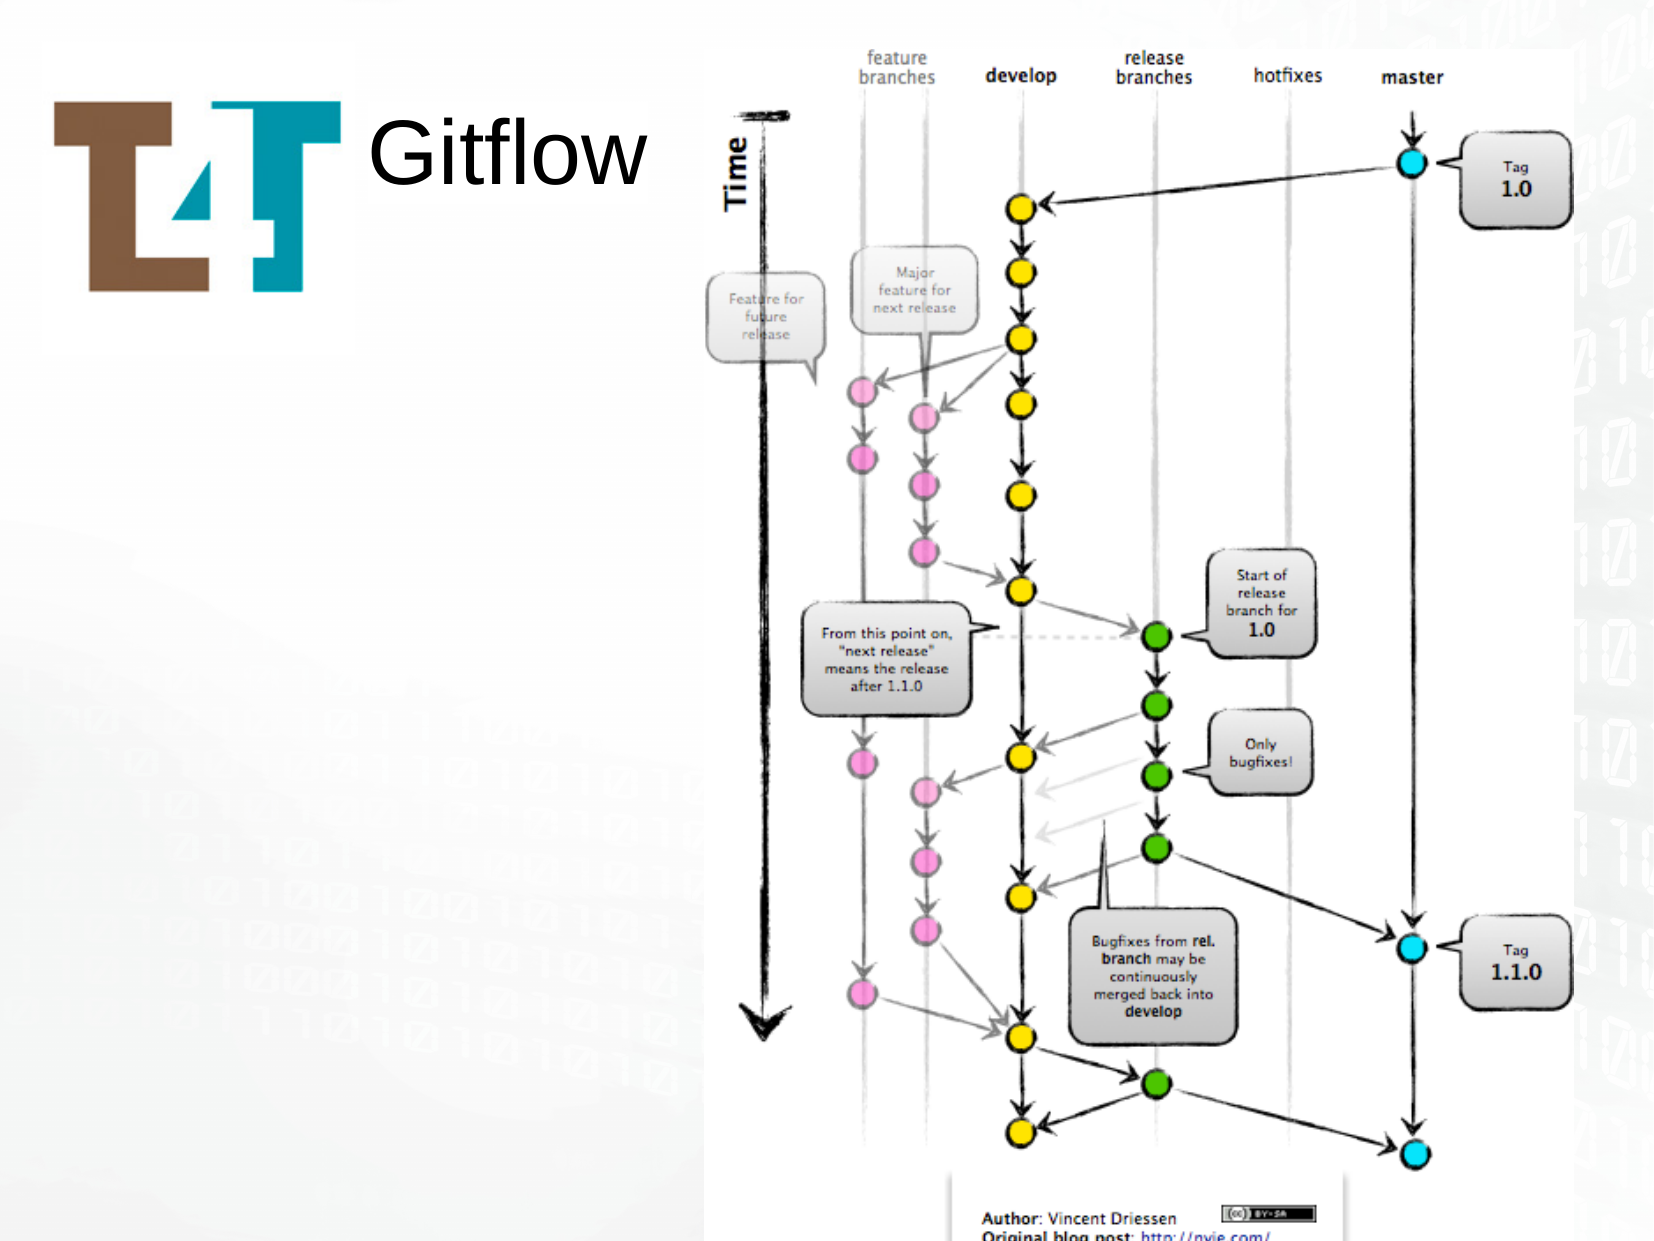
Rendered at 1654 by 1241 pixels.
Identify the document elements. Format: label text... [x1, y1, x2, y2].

title Gitflow [153, 49, 704, 257]
picture [0, 0, 1654, 1241]
